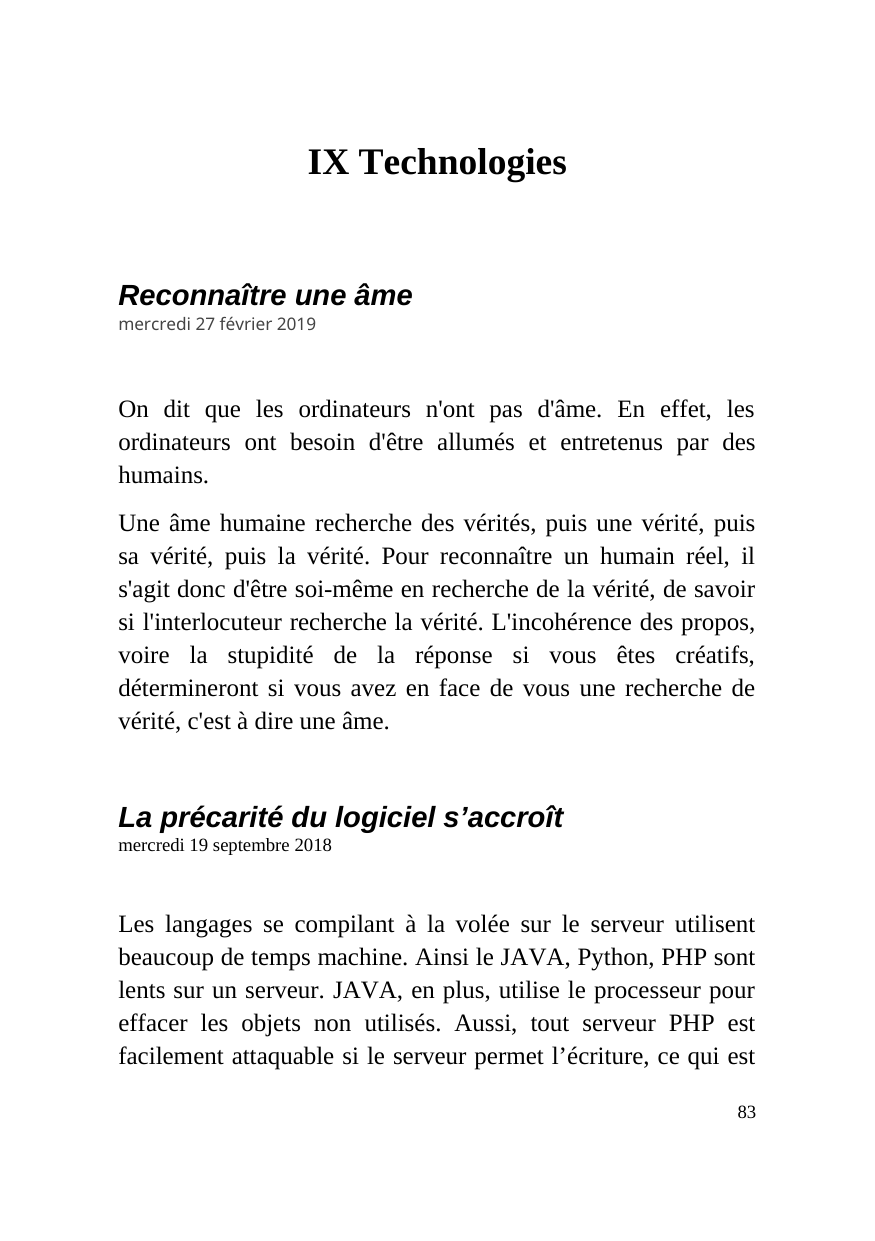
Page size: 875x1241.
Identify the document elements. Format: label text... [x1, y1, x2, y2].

text mercredi 27 février 2019 [118, 312, 756, 335]
subtitle Reconnaître une âme [118, 278, 756, 312]
subtitle La précarité du logiciel s’accroît [118, 800, 756, 834]
text mercredi 19 septembre 2018 [118, 834, 756, 855]
text Une âme humaine recherche des vérités, puis une vérité, puis sa vérité, puis la vérité. Pour reconnaître un humain réel, il s'agit donc d'être soi-même en recherche de la vérité, de savoir si l'interlocuteur recherche la vérité. L'incohérence des propos, voire la stupidité de la réponse si vous êtes créatifs, détermineront si vous avez en face de vous une recherche de vérité, c'est à dire une âme. [118, 508, 756, 735]
subtitle IX Technologies [118, 140, 756, 183]
text Les langages se compilant à la volée sur le serveur utilisent beaucoup de temps machine. Ainsi le JAVA, Python, PHP sont lents sur un serveur. JAVA, en plus, utilise le processeur pour effacer les objets non utilisés. Aussi, tout serveur PHP est facilement attaquable si le serveur permet l’écriture, ce qui est [118, 877, 756, 1070]
text On dit que les ordinateurs n'ont pas d'âme. En effet, les ordinateurs ont besoin d'être allumés et entretenus par des humains. [118, 394, 756, 489]
